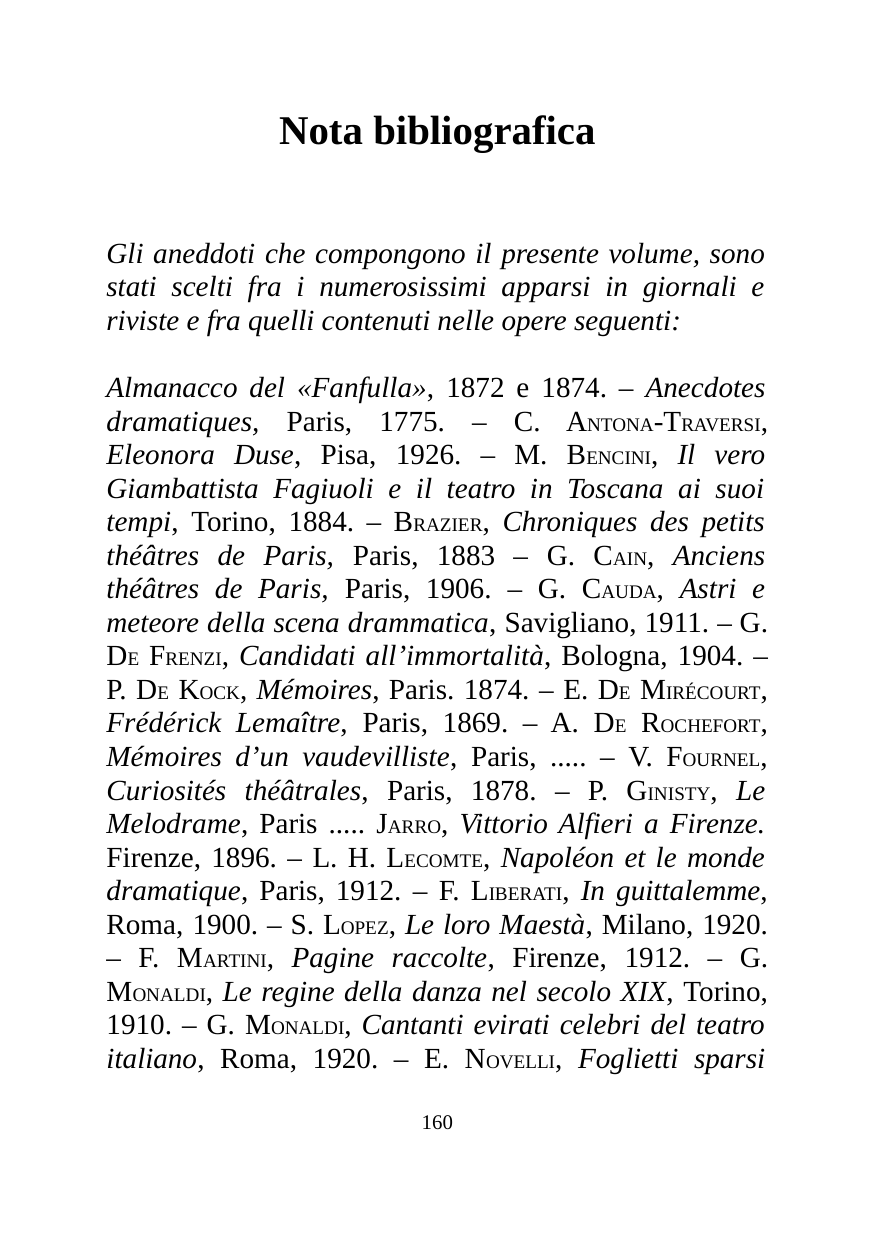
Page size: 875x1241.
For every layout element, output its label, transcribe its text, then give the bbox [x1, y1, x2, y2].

text Almanacco del «Fanfulla», 1872 e 1874. – Anecdotes dramatiques, Paris, 1775. – C. Antona-Traversi, Eleonora Duse, Pisa, 1926. – M. Bencini, Il vero Giambattista Fagiuoli e il teatro in Toscana ai suoi tempi, Torino, 1884. – Brazier, Chroniques des petits théâtres de Paris, Paris, 1883 – G. Cain, Anciens théâtres de Paris, Paris, 1906. – G. Cauda, Astri e meteore della scena drammatica, Savigliano, 1911. – G. De Frenzi, Candidati all’immortalità, Bologna, 1904. – P. De Kock, Mémoires, Paris. 1874. – E. De Mirécourt, Frédérick Lemaître, Paris, 1869. – A. De Rochefort, Mémoires d’un vaudevilliste, Paris, ..... – V. Fournel, Curiosités théâtrales, Paris, 1878. – P. Ginisty, Le Melodrame, Paris ..... Jarro, Vittorio Alfieri a Firenze. Firenze, 1896. – L. H. Lecomte, Napoléon et le monde dramatique, Paris, 1912. – F. Liberati, In guittalemme, Roma, 1900. – S. Lopez, Le loro Maestà, Milano, 1920. – F. Martini, Pagine raccolte, Firenze, 1912. – G. Monaldi, Le regine della danza nel secolo XIX, Torino, 1910. – G. Monaldi, Cantanti evirati celebri del teatro italiano, Roma, 1920. – E. Novelli, Foglietti sparsi [106, 370, 768, 1074]
subtitle Nota bibliografica [106, 106, 768, 153]
text Gli aneddoti che compongono il presente volume, sono stati scelti fra i numerosissimi apparsi in giornali e riviste e fra quelli contenuti nelle opere seguenti: [106, 236, 768, 337]
